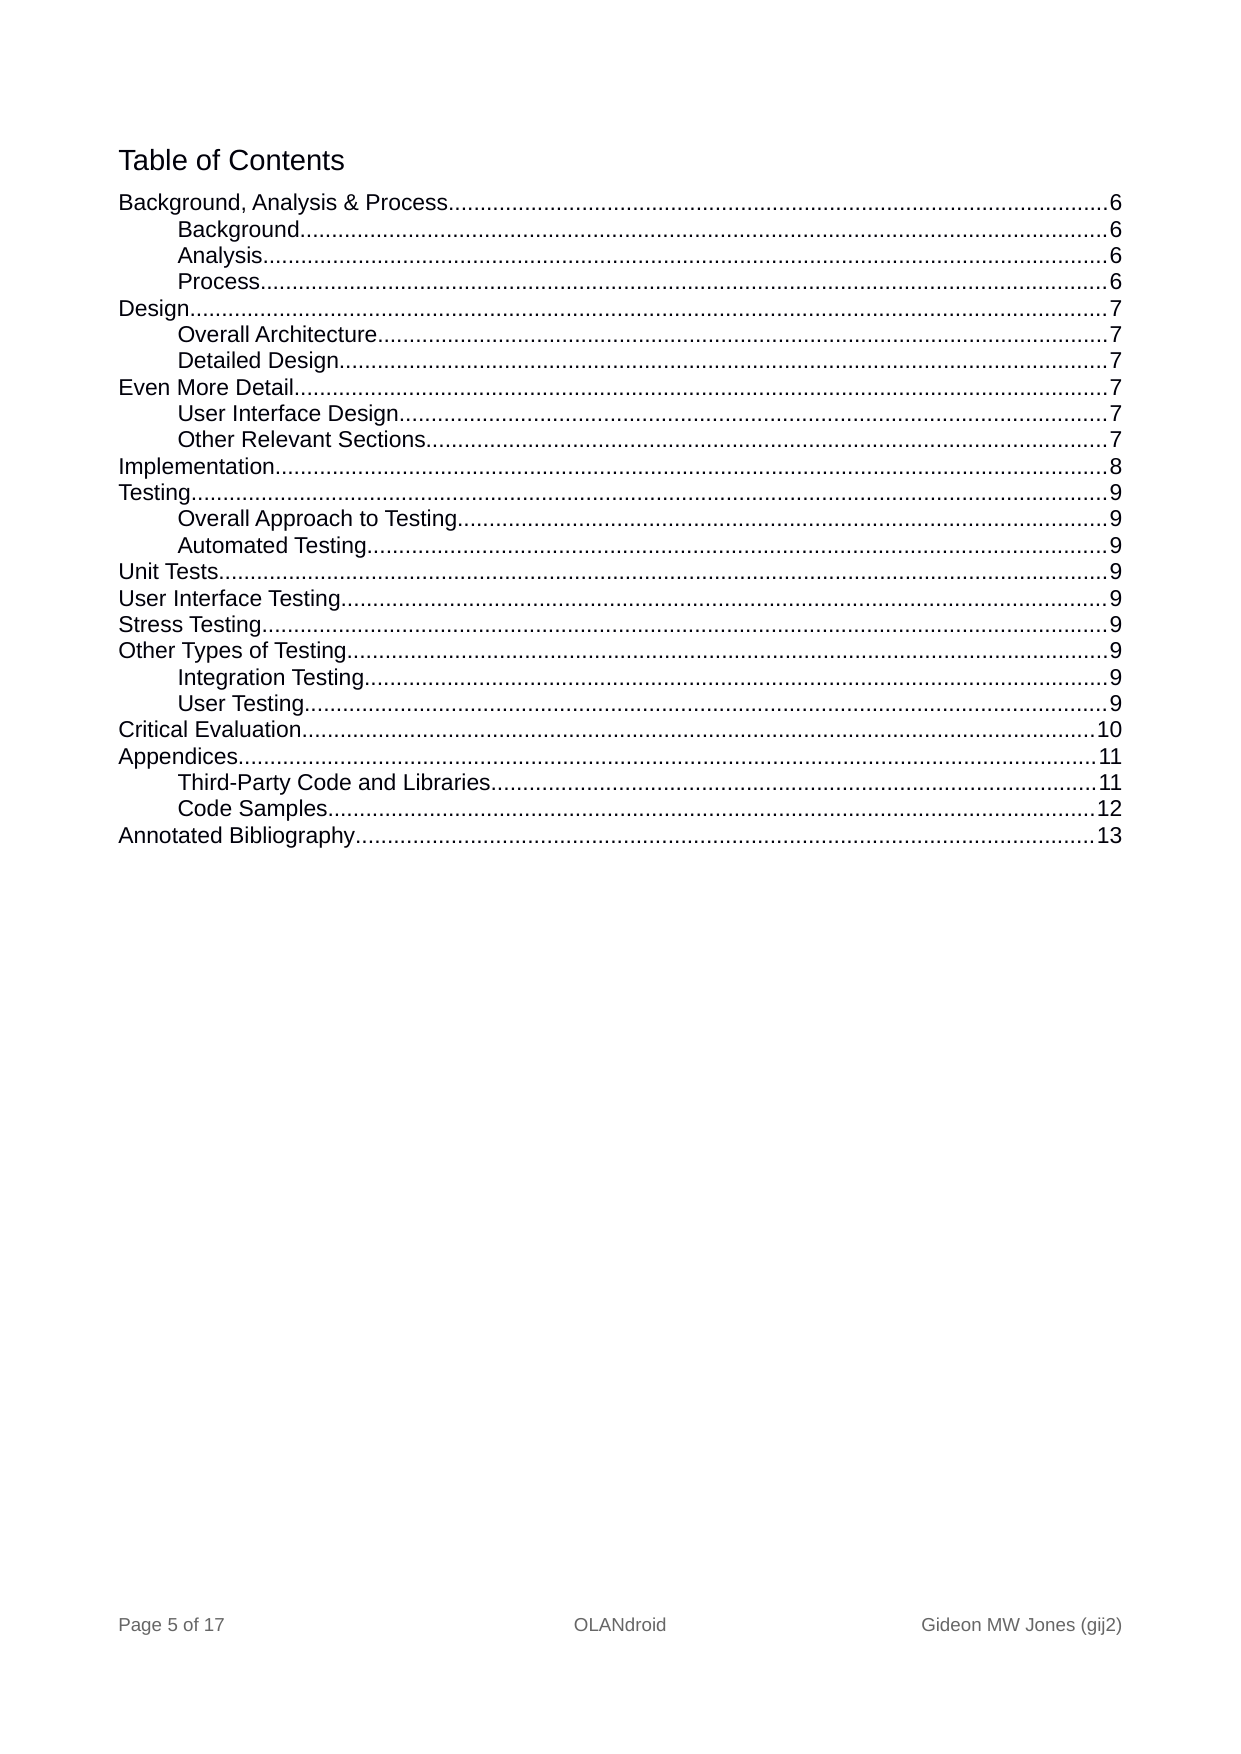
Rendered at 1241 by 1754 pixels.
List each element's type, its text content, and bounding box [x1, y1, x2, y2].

text Stress Testing 9 [118, 611, 1122, 637]
text Integration Testing 9 [118, 663, 1122, 690]
text Design 7 [118, 294, 1122, 321]
text Testing 9 [118, 479, 1122, 505]
text Implementation 8 [118, 453, 1122, 479]
text Annotated Bibliography 13 [118, 822, 1122, 848]
text Background, Analysis & Process 6 [118, 189, 1122, 216]
text Other Types of Testing 9 [118, 637, 1122, 663]
text Overall Architecture 7 [118, 321, 1122, 347]
text Code Samples 12 [118, 795, 1122, 822]
text Analysis 6 [118, 242, 1122, 268]
text Background 6 [118, 216, 1122, 242]
subtitle Table of Contents [118, 143, 1122, 177]
text Overall Approach to Testing 9 [118, 505, 1122, 532]
text User Testing 9 [118, 690, 1122, 716]
text Other Relevant Sections 7 [118, 426, 1122, 453]
text Automated Testing 9 [118, 532, 1122, 558]
text User Interface Testing 9 [118, 584, 1122, 611]
text User Interface Design 7 [118, 400, 1122, 426]
text Appendices 11 [118, 743, 1122, 769]
text Process 6 [118, 268, 1122, 294]
text Detailed Design 7 [118, 347, 1122, 374]
text Even More Detail 7 [118, 374, 1122, 400]
text Third-Party Code and Libraries 11 [118, 769, 1122, 795]
text Unit Tests 9 [118, 558, 1122, 584]
text Critical Evaluation 10 [118, 716, 1122, 743]
